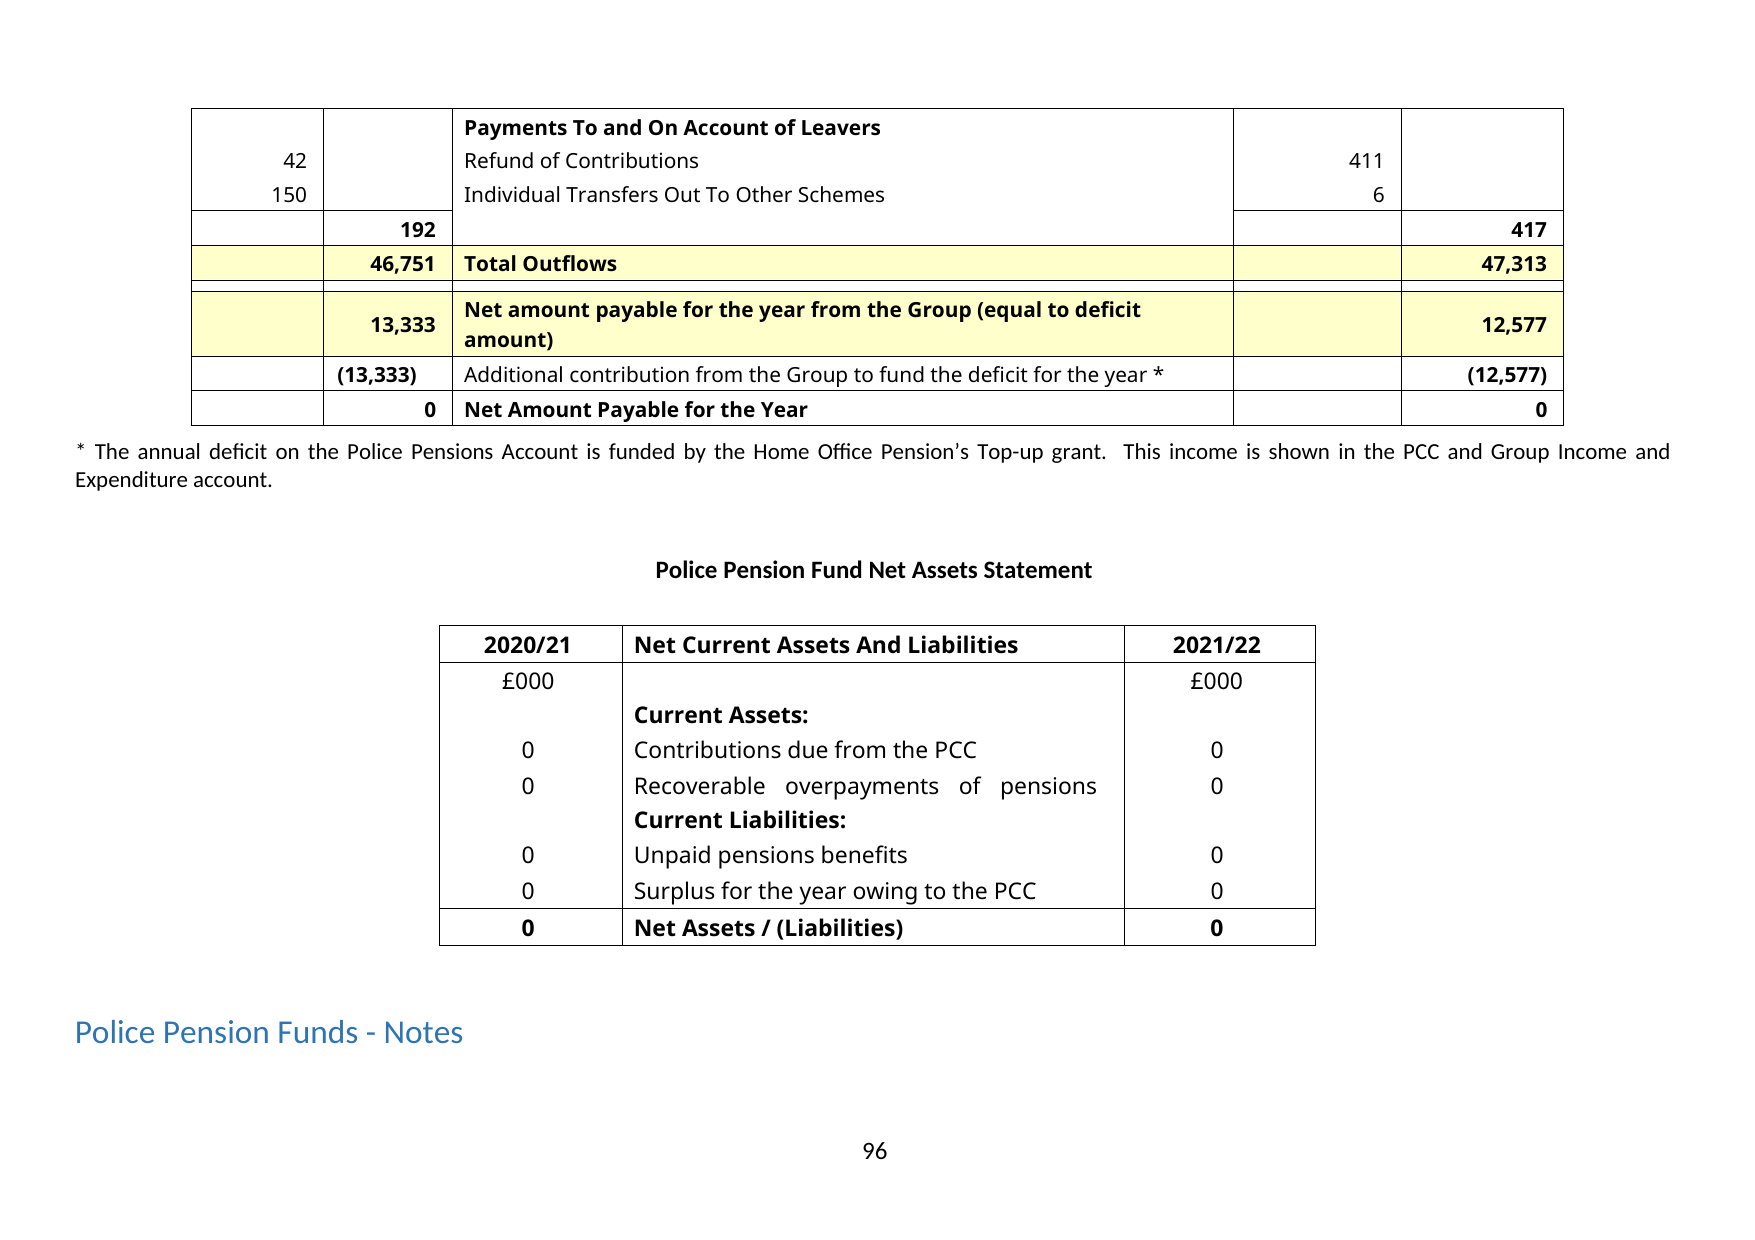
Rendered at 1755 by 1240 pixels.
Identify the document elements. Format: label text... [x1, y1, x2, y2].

table_header 2020/21 [440, 626, 622, 662]
table_cell Additional contribution from the Group to fund the deficit for the year * [453, 357, 1233, 390]
table_cell [324, 281, 452, 291]
table_cell Individual Transfers Out To Other Schemes [453, 177, 1233, 245]
subtitle Police Pension Funds - Notes [74, 1011, 1680, 1052]
table_cell 150 [192, 177, 323, 210]
table_cell [1402, 143, 1563, 177]
text * The annual deficit on the Police Pensions Account is funded by the Home Office Pension’s Top-up grant. This income is shown in the PCC and Group Income and Expenditure account. [75, 437, 1675, 493]
table_cell (13,333) [324, 357, 452, 390]
table_cell 0 [1125, 768, 1315, 837]
table_cell 0 [1125, 909, 1315, 945]
table_cell 0 [1402, 391, 1563, 425]
table_cell [1402, 281, 1563, 291]
table_cell [324, 143, 452, 177]
table_cell 0 [1125, 873, 1315, 908]
table_cell [1402, 177, 1563, 210]
table_cell 46,751 [324, 246, 452, 279]
table_cell [324, 177, 452, 210]
table_cell [1234, 211, 1401, 245]
table_cell [1234, 357, 1401, 390]
table_cell Net Amount Payable for the Year [453, 391, 1233, 425]
table_cell 0 [440, 837, 622, 872]
subtitle Police Pension Fund Net Assets Statement [75, 554, 1679, 585]
table_cell [1234, 109, 1401, 143]
table_cell Surplus for the year owing to the PCC [623, 873, 1124, 908]
table_cell Recoverable overpayments of pensions Current Liabilities: [623, 768, 1124, 837]
table_cell [453, 281, 1233, 291]
table_cell [192, 357, 323, 390]
table_cell 0 [440, 768, 622, 837]
table_cell 192 [324, 211, 452, 245]
table_cell 0 [440, 873, 622, 908]
table_cell Refund of Contributions [453, 143, 1233, 177]
table_cell Unpaid pensions benefits [623, 837, 1124, 872]
table_cell 0 [440, 909, 622, 945]
table_cell £000 [440, 663, 622, 732]
table_cell Net amount payable for the year from the Group (equal to deficit amount) [453, 292, 1233, 356]
table_header 2021/22 [1125, 626, 1315, 662]
table_cell 0 [440, 732, 622, 767]
table_cell [1234, 246, 1401, 279]
table_cell Payments To and On Account of Leavers [453, 109, 1233, 143]
table_cell 13,333 [324, 292, 452, 356]
table_cell 0 [324, 391, 452, 425]
table_cell [1234, 292, 1401, 356]
table_cell [192, 246, 323, 279]
table_cell [192, 292, 323, 356]
table_cell [192, 211, 323, 245]
table_cell 417 [1402, 211, 1563, 245]
table_cell [1234, 281, 1401, 291]
table_cell 0 [1125, 837, 1315, 872]
table_cell [192, 109, 323, 143]
table_cell 6 [1234, 177, 1401, 210]
table_cell Contributions due from the PCC [623, 732, 1124, 767]
table_cell [192, 391, 323, 425]
table_cell 411 [1234, 143, 1401, 177]
table_cell Total Outflows [453, 246, 1233, 279]
table_cell [324, 109, 452, 143]
table_cell (12,577) [1402, 357, 1563, 390]
table_cell 47,313 [1402, 246, 1563, 279]
table_cell 42 [192, 143, 323, 177]
table_cell Current Assets: [623, 663, 1124, 732]
table_cell 12,577 [1402, 292, 1563, 356]
table_cell £000 [1125, 663, 1315, 732]
table_cell [192, 281, 323, 291]
table_cell [1402, 109, 1563, 143]
table_cell [1234, 391, 1401, 425]
table_cell Net Assets / (Liabilities) [623, 909, 1124, 945]
table_cell 0 [1125, 732, 1315, 767]
table_header Net Current Assets And Liabilities [623, 626, 1124, 662]
